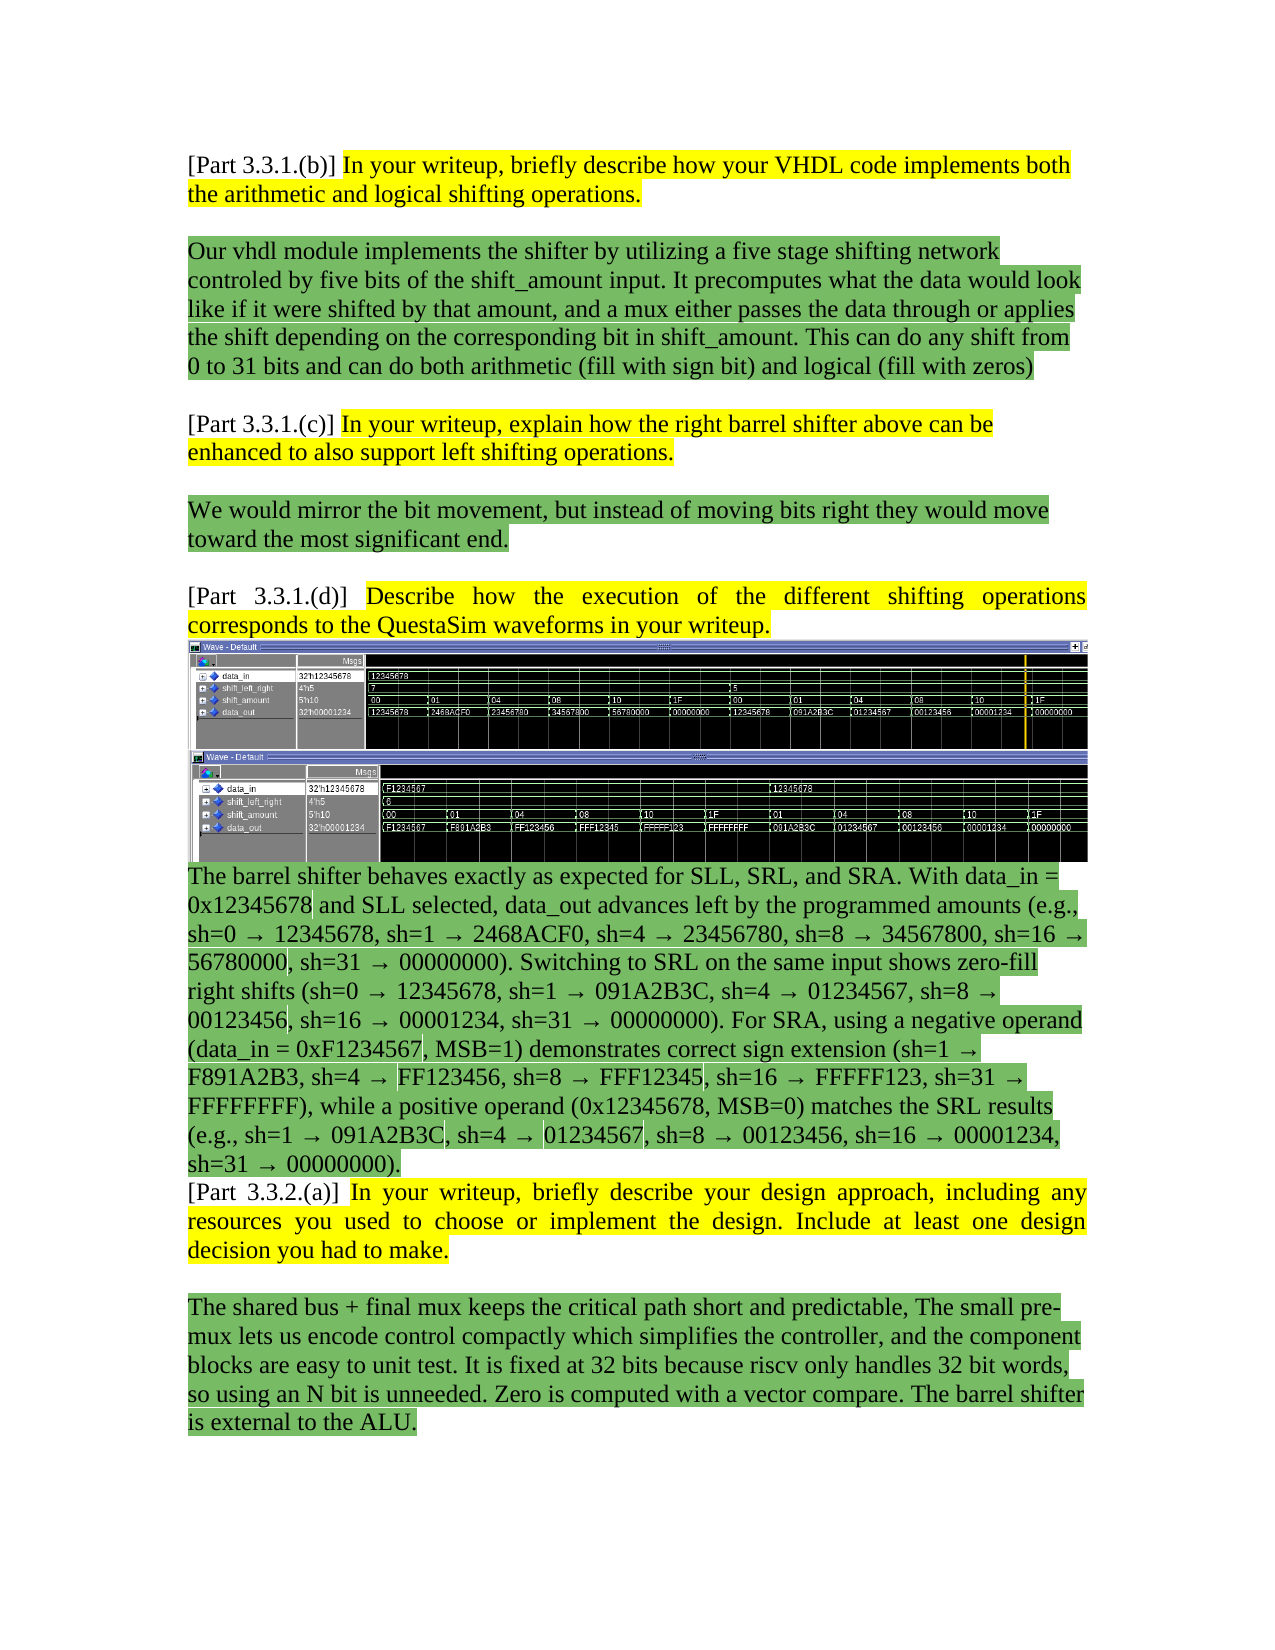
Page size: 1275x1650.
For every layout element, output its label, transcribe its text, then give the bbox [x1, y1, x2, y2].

text [Part 3.3.1.(d)] Describe how the execution of the different shifting operations corresponds to the QuestaSim waveforms in your writeup. [187, 581, 1087, 638]
text [Part 3.3.2.(a)] In your writeup, briefly describe your design approach, including any resources you used to choose or implement the design. Include at least one design decision you had to make. [187, 1177, 1087, 1264]
picture [187, 750, 1088, 862]
text Our vhdl module implements the shifter by utilizing a five stage shifting network controled by five bits of the shift_amount input. It precomputes what the data would look like if it were shifted by that amount, and a mux either passes the data through or applies the shift depending on the corresponding bit in shift_amount. This can do any shift from 0 to 31 bits and can do both arithmetic (fill with sign bit) and logical (fill with zeros) [187, 236, 1087, 380]
picture [187, 638, 1088, 749]
text The shared bus + final mux keeps the critical path short and predictable, The small pre-mux lets us encode control compactly which simplifies the controller, and the component blocks are easy to unit test. It is fixed at 32 bits because riscv only handles 32 bit words, so using an N bit is unneeded. Zero is computed with a vector compare. The barrel shifter is external to the ALU. [187, 1292, 1087, 1436]
text We would mirror the bit movement, but instead of moving bits right they would move toward the most significant end. [187, 495, 1087, 552]
text [Part 3.3.1.(c)] In your writeup, explain how the right barrel shifter above can be enhanced to also support left shifting operations. [187, 409, 1087, 466]
text The barrel shifter behaves exactly as expected for SLL, SRL, and SRA. With data_in = 0x12345678 and SLL selected, data_out advances left by the programmed amounts (e.g., sh=0 → 12345678, sh=1 → 2468ACF0, sh=4 → 23456780, sh=8 → 34567800, sh=16 → 56780000, sh=31 → 00000000). Switching to SRL on the same input shows zero-fill right shifts (sh=0 → 12345678, sh=1 → 091A2B3C, sh=4 → 01234567, sh=8 → 00123456, sh=16 → 00001234, sh=31 → 00000000). For SRA, using a negative operand (data_in = 0xF1234567, MSB=1) demonstrates correct sign extension (sh=1 → F891A2B3, sh=4 → FF123456, sh=8 → FFF12345, sh=16 → FFFFF123, sh=31 → FFFFFFFF), while a positive operand (0x12345678, MSB=0) matches the SRL results (e.g., sh=1 → 091A2B3C, sh=4 → 01234567, sh=8 → 00123456, sh=16 → 00001234, sh=31 → 00000000). [187, 862, 1087, 1177]
text [Part 3.3.1.(b)] In your writeup, briefly describe how your VHDL code implements both the arithmetic and logical shifting operations. [187, 150, 1087, 207]
